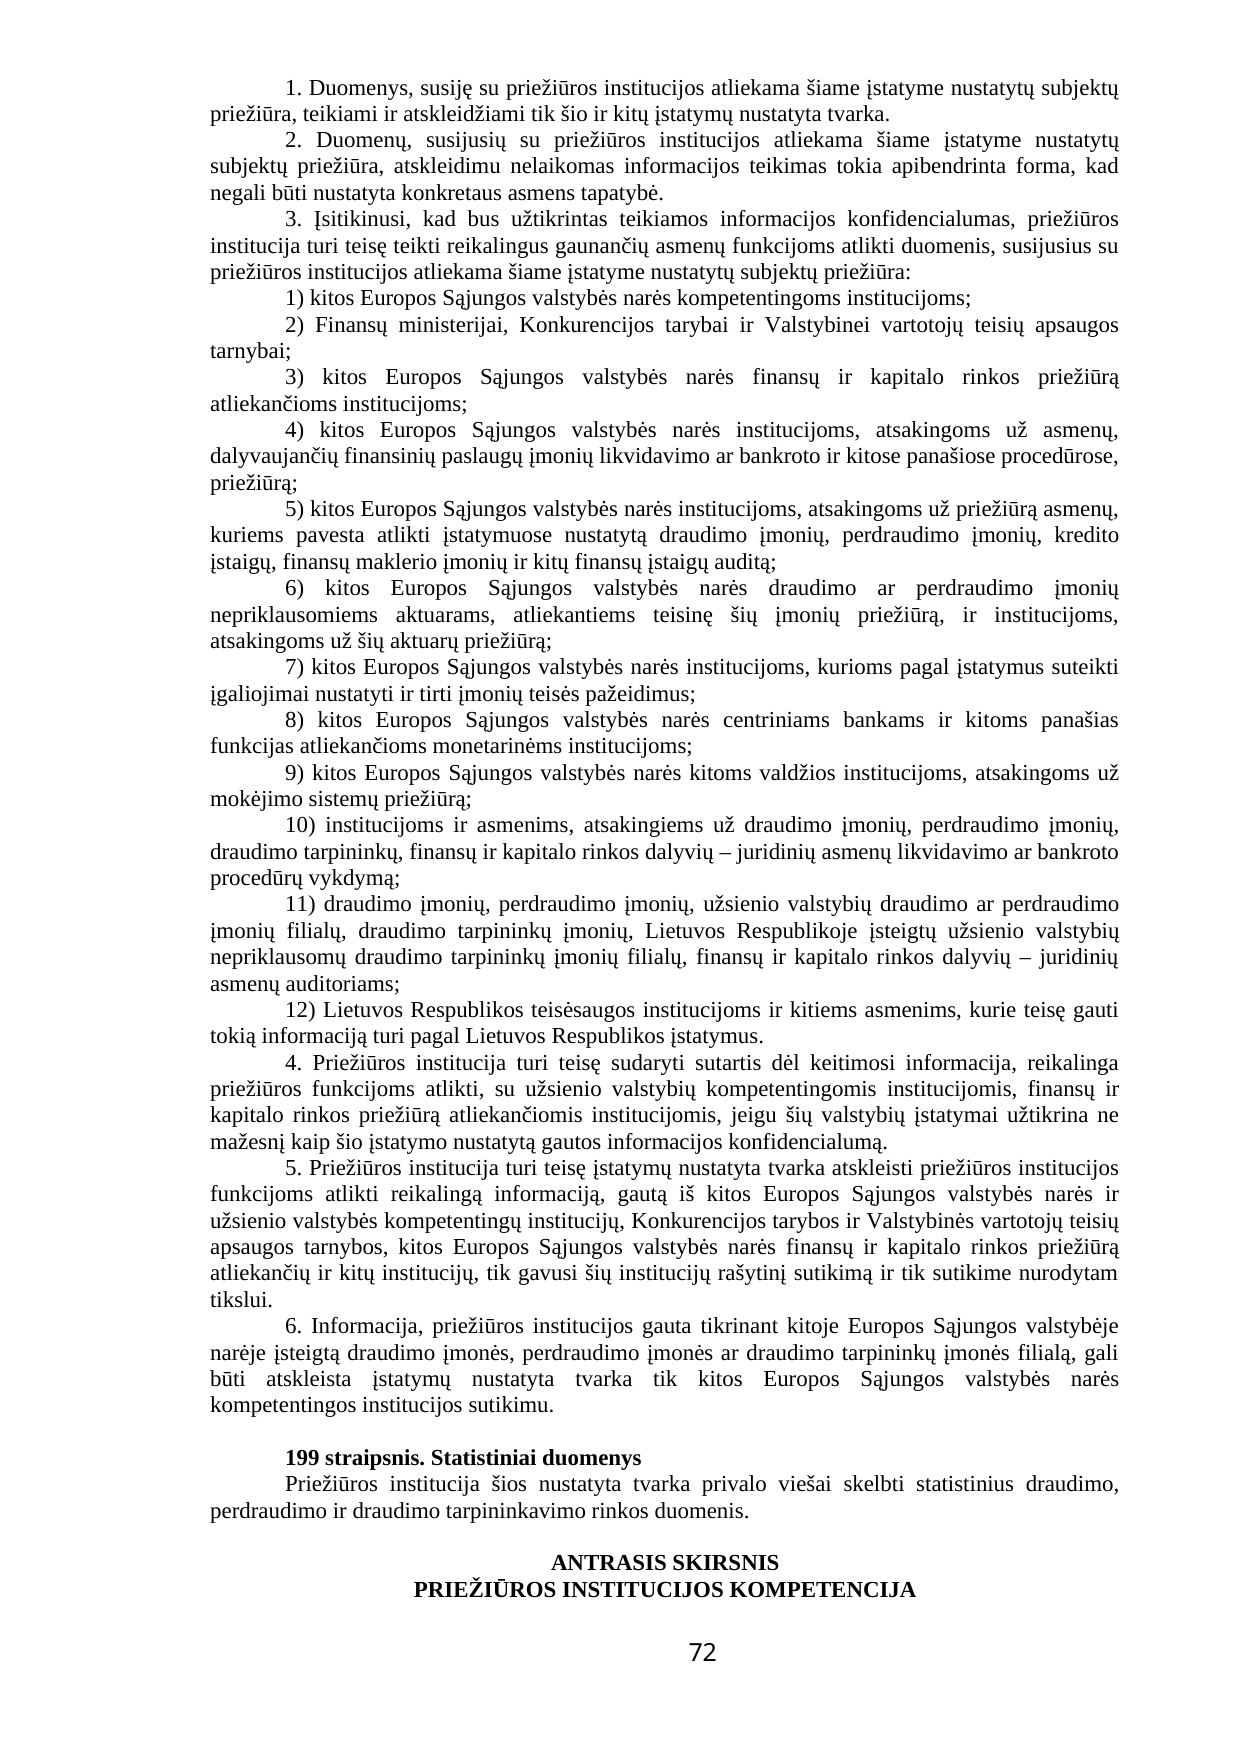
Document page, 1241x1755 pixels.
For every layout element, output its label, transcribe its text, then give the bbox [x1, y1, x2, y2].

text 6) kitos Europos Sąjungos valstybės narės draudimo ar perdraudimo įmonių nepriklausomiems aktuarams, atliekantiems teisinę šių įmonių priežiūrą, ir institucijoms, atsakingoms už šių aktuarų priežiūrą; [210, 574, 1120, 653]
text Priežiūros institucija šios nustatyta tvarka privalo viešai skelbti statistinius draudimo, perdraudimo ir draudimo tarpininkavimo rinkos duomenis. [210, 1470, 1120, 1523]
text 6. Informacija, priežiūros institucijos gauta tikrinant kitoje Europos Sąjungos valstybėje narėje įsteigtą draudimo įmonės, perdraudimo įmonės ar draudimo tarpininkų įmonės filialą, gali būti atskleista įstatymų nustatyta tvarka tik kitos Europos Sąjungos valstybės narės kompetentingos institucijos sutikimu. [210, 1312, 1120, 1418]
text 1. Duomenys, susiję su priežiūros institucijos atliekama šiame įstatyme nustatytų subjektų priežiūra, teikiami ir atskleidžiami tik šio ir kitų įstatymų nustatyta tvarka. [210, 73, 1120, 126]
text 4. Priežiūros institucija turi teisę sudaryti sutartis dėl keitimosi informacija, reikalinga priežiūros funkcijoms atlikti, su užsienio valstybių kompetentingomis institucijomis, finansų ir kapitalo rinkos priežiūrą atliekančiomis institucijomis, jeigu šių valstybių įstatymai užtikrina ne mažesnį kaip šio įstatymo nustatytą gautos informacijos konfidencialumą. [210, 1049, 1120, 1154]
text 7) kitos Europos Sąjungos valstybės narės institucijoms, kurioms pagal įstatymus suteikti įgaliojimai nustatyti ir tirti įmonių teisės pažeidimus; [210, 653, 1120, 706]
text 2) Finansų ministerijai, Konkurencijos tarybai ir Valstybinei vartotojų teisių apsaugos tarnybai; [210, 311, 1120, 363]
text PRIEŽIŪROS INSTITUCIJOS KOMPETENCIJA [210, 1576, 1120, 1602]
text ANTRASIS SKIRSNIS [210, 1549, 1120, 1576]
text 4) kitos Europos Sąjungos valstybės narės institucijoms, atsakingoms už asmenų, dalyvaujančių finansinių paslaugų įmonių likvidavimo ar bankroto ir kitose panašiose procedūrose, priežiūrą; [210, 416, 1120, 495]
text 12) Lietuvos Respublikos teisėsaugos institucijoms ir kitiems asmenims, kurie teisę gauti tokią informaciją turi pagal Lietuvos Respublikos įstatymus. [210, 996, 1120, 1049]
text 3) kitos Europos Sąjungos valstybės narės finansų ir kapitalo rinkos priežiūrą atliekančioms institucijoms; [210, 363, 1120, 416]
text 3. Įsitikinusi, kad bus užtikrintas teikiamos informacijos konfidencialumas, priežiūros institucija turi teisę teikti reikalingus gaunančių asmenų funkcijoms atlikti duomenis, susijusius su priežiūros institucijos atliekama šiame įstatyme nustatytų subjektų priežiūra: [210, 205, 1120, 284]
text 5) kitos Europos Sąjungos valstybės narės institucijoms, atsakingoms už priežiūrą asmenų, kuriems pavesta atlikti įstatymuose nustatytą draudimo įmonių, perdraudimo įmonių, kredito įstaigų, finansų maklerio įmonių ir kitų finansų įstaigų auditą; [210, 495, 1120, 574]
text 8) kitos Europos Sąjungos valstybės narės centriniams bankams ir kitoms panašias funkcijas atliekančioms monetarinėms institucijoms; [210, 706, 1120, 759]
text 11) draudimo įmonių, perdraudimo įmonių, užsienio valstybių draudimo ar perdraudimo įmonių filialų, draudimo tarpininkų įmonių, Lietuvos Respublikoje įsteigtų užsienio valstybių nepriklausomų draudimo tarpininkų įmonių filialų, finansų ir kapitalo rinkos dalyvių – juridinių asmenų auditoriams; [210, 891, 1120, 996]
text 10) institucijoms ir asmenims, atsakingiems už draudimo įmonių, perdraudimo įmonių, draudimo tarpininkų, finansų ir kapitalo rinkos dalyvių – juridinių asmenų likvidavimo ar bankroto procedūrų vykdymą; [210, 811, 1120, 891]
text 1) kitos Europos Sąjungos valstybės narės kompetentingoms institucijoms; [210, 284, 1120, 311]
text 199 straipsnis. Statistiniai duomenys [210, 1444, 1120, 1470]
text 9) kitos Europos Sąjungos valstybės narės kitoms valdžios institucijoms, atsakingoms už mokėjimo sistemų priežiūrą; [210, 759, 1120, 811]
text 2. Duomenų, susijusių su priežiūros institucijos atliekama šiame įstatyme nustatytų subjektų priežiūra, atskleidimu nelaikomas informacijos teikimas tokia apibendrinta forma, kad negali būti nustatyta konkretaus asmens tapatybė. [210, 126, 1120, 205]
text 5. Priežiūros institucija turi teisę įstatymų nustatyta tvarka atskleisti priežiūros institucijos funkcijoms atlikti reikalingą informaciją, gautą iš kitos Europos Sąjungos valstybės narės ir užsienio valstybės kompetentingų institucijų, Konkurencijos tarybos ir Valstybinės vartotojų teisių apsaugos tarnybos, kitos Europos Sąjungos valstybės narės finansų ir kapitalo rinkos priežiūrą atliekančių ir kitų institucijų, tik gavusi šių institucijų rašytinį sutikimą ir tik sutikime nurodytam tikslui. [210, 1154, 1120, 1312]
